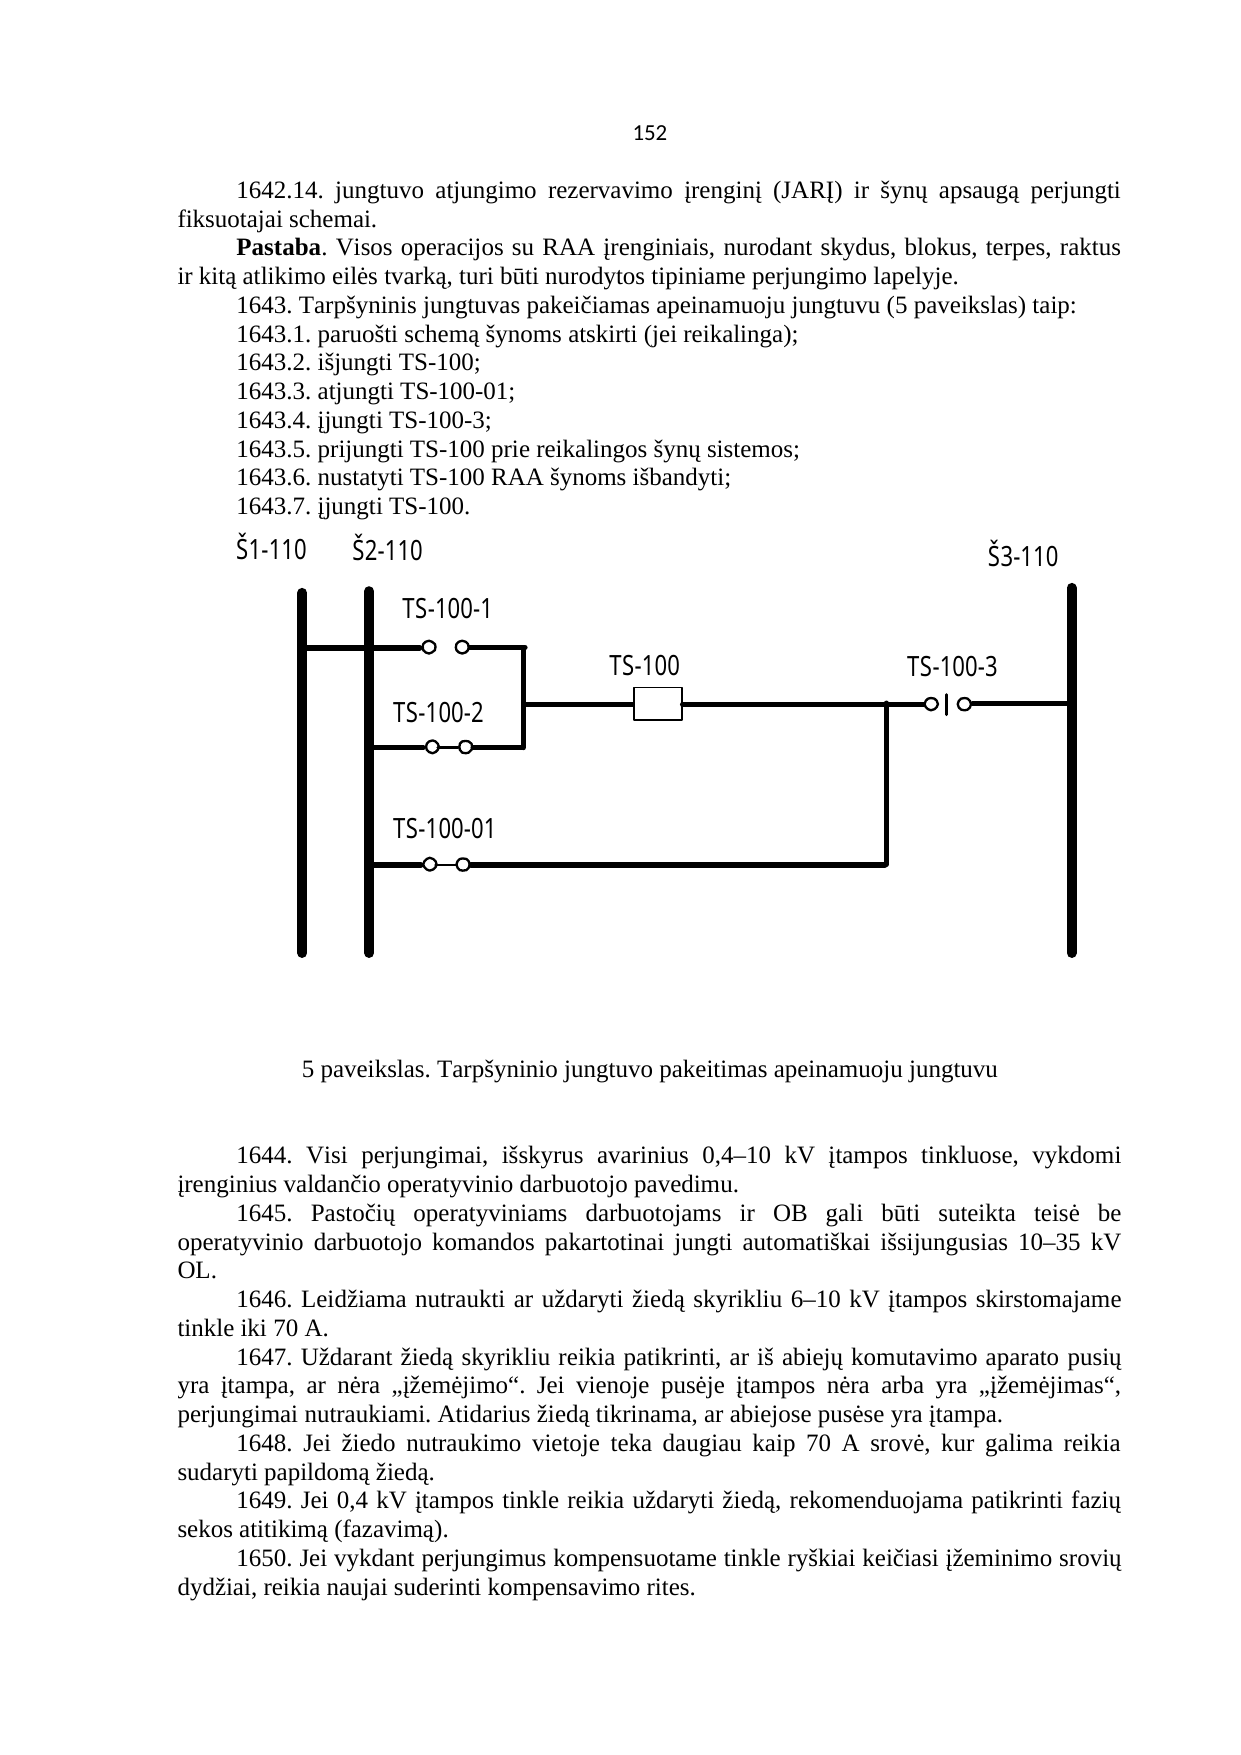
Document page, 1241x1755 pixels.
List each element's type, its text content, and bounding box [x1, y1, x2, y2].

text 1648. Jei žiedo nutraukimo vietoje teka daugiau kaip 70 A srovė, kur galima reikia sudaryti papildomą žiedą. [177, 1428, 1122, 1486]
text Pastaba. Visos operacijos su RAA įrenginiais, nurodant skydus, blokus, terpes, raktus ir kitą atlikimo eilės tvarką, turi būti nurodytos tipiniame perjungimo lapelyje. [177, 232, 1122, 290]
text 1643.4. įjungti TS-100-3; [177, 405, 1122, 434]
text 1643.1. paruošti schemą šynoms atskirti (jei reikalinga); [177, 319, 1122, 347]
text 1649. Jei 0,4 kV įtampos tinkle reikia uždaryti žiedą, rekomenduojama patikrinti fazių sekos atitikimą (fazavimą). [177, 1486, 1122, 1543]
text 1643.3. atjungti TS-100-01; [177, 376, 1122, 405]
text 1643.7. įjungti TS-100. [177, 491, 1122, 520]
text 1643.6. nustatyti TS-100 RAA šynoms išbandyti; [177, 462, 1122, 491]
text 1647. Uždarant žiedą skyrikliu reikia patikrinti, ar iš abiejų komutavimo aparato pusių yra įtampa, ar nėra „įžemėjimo“. Jei vienoje pusėje įtampos nėra arba yra „įžemėjimas“, perjungimai nutraukiami. Atidarius žiedą tikrinama, ar abiejose pusėse yra įtampa. [177, 1342, 1122, 1428]
text 5 paveikslas. Tarpšyninio jungtuvo pakeitimas apeinamuoju jungtuvu [177, 1054, 1122, 1083]
text 1645. Pastočių operatyviniams darbuotojams ir OB gali būti suteikta teisė be operatyvinio darbuotojo komandos pakartotinai jungti automatiškai išsijungusias 10–35 kV OL. [177, 1198, 1122, 1284]
text 1642.14. jungtuvo atjungimo rezervavimo įrenginį (JARĮ) ir šynų apsaugą perjungti fiksuotajai schemai. [177, 175, 1122, 232]
text 1644. Visi perjungimai, išskyrus avarinius 0,4–10 kV įtampos tinkluose, vykdomi įrenginius valdančio operatyvinio darbuotojo pavedimu. [177, 1141, 1122, 1198]
text 1646. Leidžiama nutraukti ar uždaryti žiedą skyrikliu 6–10 kV įtampos skirstomajame tinkle iki 70 A. [177, 1284, 1122, 1342]
text 1643. Tarpšyninis jungtuvas pakeičiamas apeinamuoju jungtuvu (5 paveikslas) taip: [177, 290, 1122, 319]
text 1643.5. prijungti TS-100 prie reikalingos šynų sistemos; [177, 434, 1122, 462]
text 1643.2. išjungti TS-100; [177, 347, 1122, 376]
text 1650. Jei vykdant perjungimus kompensuotame tinkle ryškiai keičiasi įžeminimo srovių dydžiai, reikia naujai suderinti kompensavimo rites. [177, 1543, 1122, 1601]
